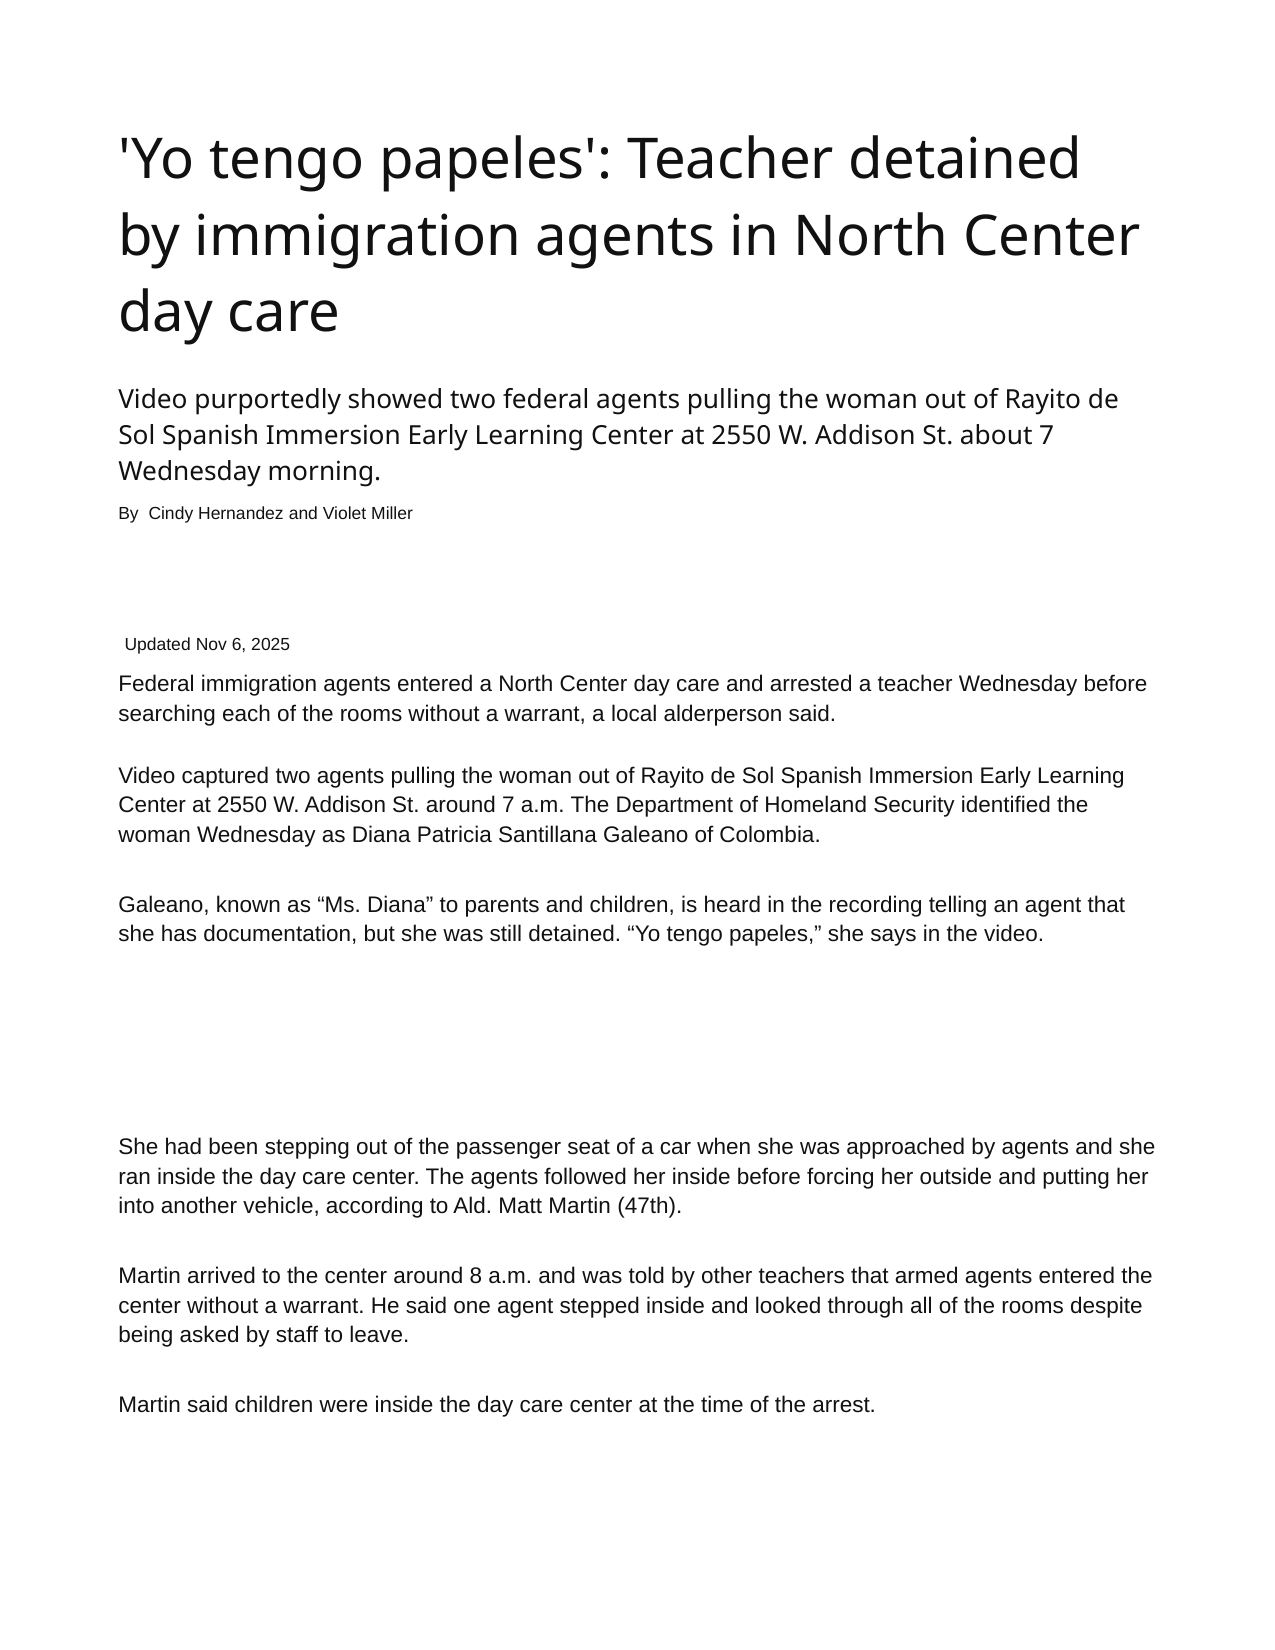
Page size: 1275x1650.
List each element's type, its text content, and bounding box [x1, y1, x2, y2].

text Martin arrived to the center around 8 a.m. and was told by other teachers that armed agents entered the center without a warrant. He said one agent stepped inside and looked through all of the rooms despite being asked by staff to leave. [118, 1262, 1157, 1347]
subtitle 'Yo tengo papeles': Teacher detained by immigration agents in North Center day care [118, 118, 1157, 348]
text Galeano, known as “Ms. Diana” to parents and children, is heard in the recording telling an agent that she has documentation, but she was still detained. “Yo tengo papeles,” she says in the video. [118, 891, 1157, 947]
text Martin said children were inside the day care center at the time of the arrest. [118, 1391, 1157, 1417]
text Updated Nov 6, 2025 [118, 627, 1157, 656]
text She had been stepping out of the passenger seat of a car when she was approached by agents and she ran inside the day care center. The agents followed her inside before forcing her outside and putting her into another vehicle, according to Ald. Matt Martin (47th). [118, 1133, 1157, 1218]
text Federal immigration agents entered a North Center day care and arrested a teacher Wednesday before searching each of the rooms without a warrant, a local alderperson said. [118, 670, 1157, 726]
subtitle Video purportedly showed two federal agents pulling the woman out of Rayito de Sol Spanish Immersion Early Learning Center at 2550 W. Addison St. about 7 Wednesday morning. [118, 381, 1157, 488]
text Video captured two agents pulling the woman out of Rayito de Sol Spanish Immersion Early Learning Center at 2550 W. Addison St. around 7 a.m. The Department of Homeland Security identified the woman Wednesday as Diana Patricia Santillana Galeano of Colombia. [118, 762, 1157, 847]
text By Cindy Hernandez and Violet Miller [118, 503, 1157, 523]
